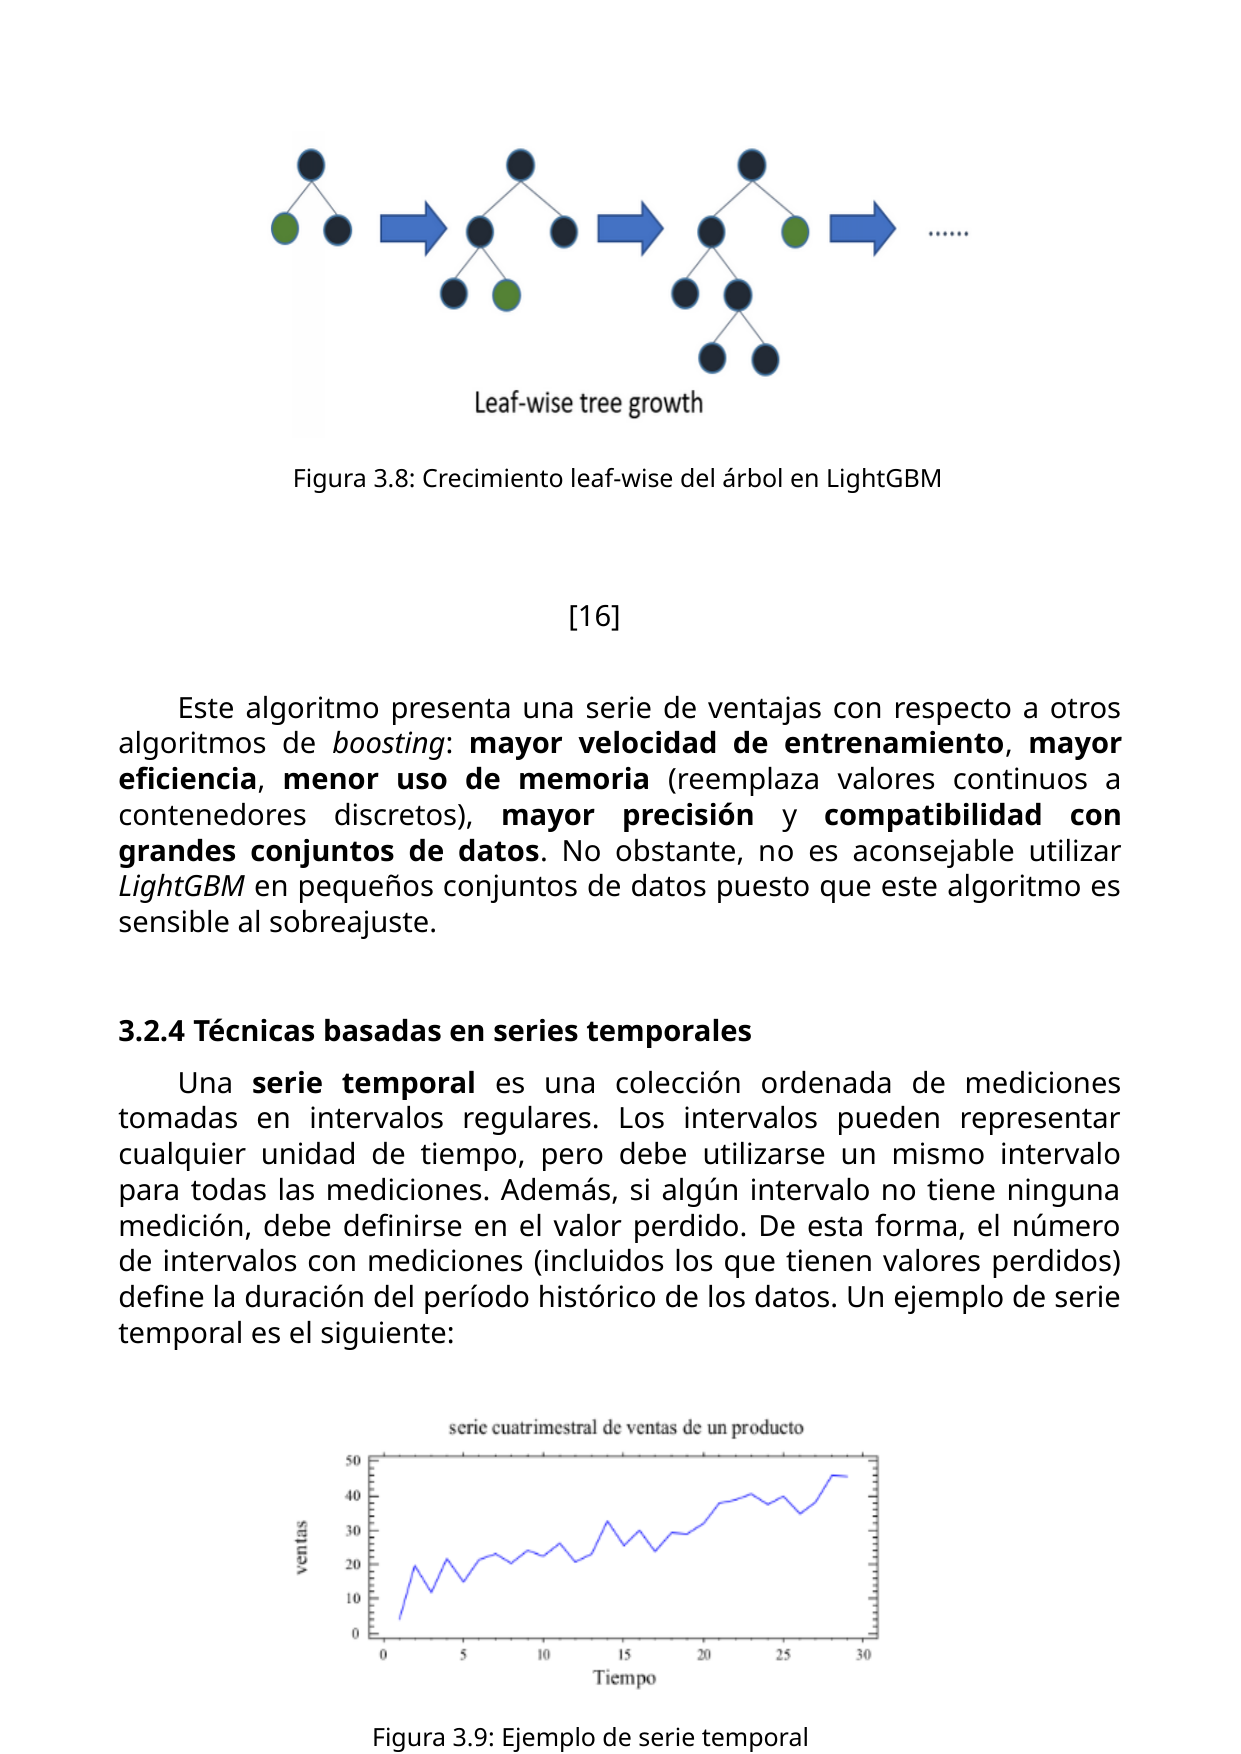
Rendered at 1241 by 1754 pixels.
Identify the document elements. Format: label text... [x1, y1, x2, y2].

text [16] [118, 462, 1122, 635]
text Figura 3.9: Ejemplo de serie temporal [260, 1720, 921, 1754]
text Este algoritmo presenta una serie de ventajas con respecto a otros algoritmos de boosting: mayor velocidad de entrenamiento, mayor eficiencia, menor uso de memoria (reemplaza valores continuos a contenedores discretos), mayor precisión y compatibilidad con grandes conjuntos de datos. No obstante, no es aconsejable utilizar LightGBM en pequeños conjuntos de datos puesto que este algoritmo es sensible al sobreajuste. [118, 687, 1122, 941]
picture [263, 1387, 918, 1703]
picture [255, 131, 980, 444]
subtitle Técnicas basadas en series temporales [118, 1010, 1122, 1049]
text Figura 3.8: Crecimiento leaf-wise del árbol en LightGBM [135, 462, 1101, 495]
text Una serie temporal es una colección ordenada de mediciones tomadas en intervalos regulares. Los intervalos pueden representar cualquier unidad de tiempo, pero debe utilizarse un mismo intervalo para todas las mediciones. Además, si algún intervalo no tiene ninguna medición, debe definirse en el valor perdido. De esta forma, el número de intervalos con mediciones (incluidos los que tienen valores perdidos) define la duración del período histórico de los datos. Un ejemplo de serie temporal es el siguiente: [118, 1062, 1122, 1352]
